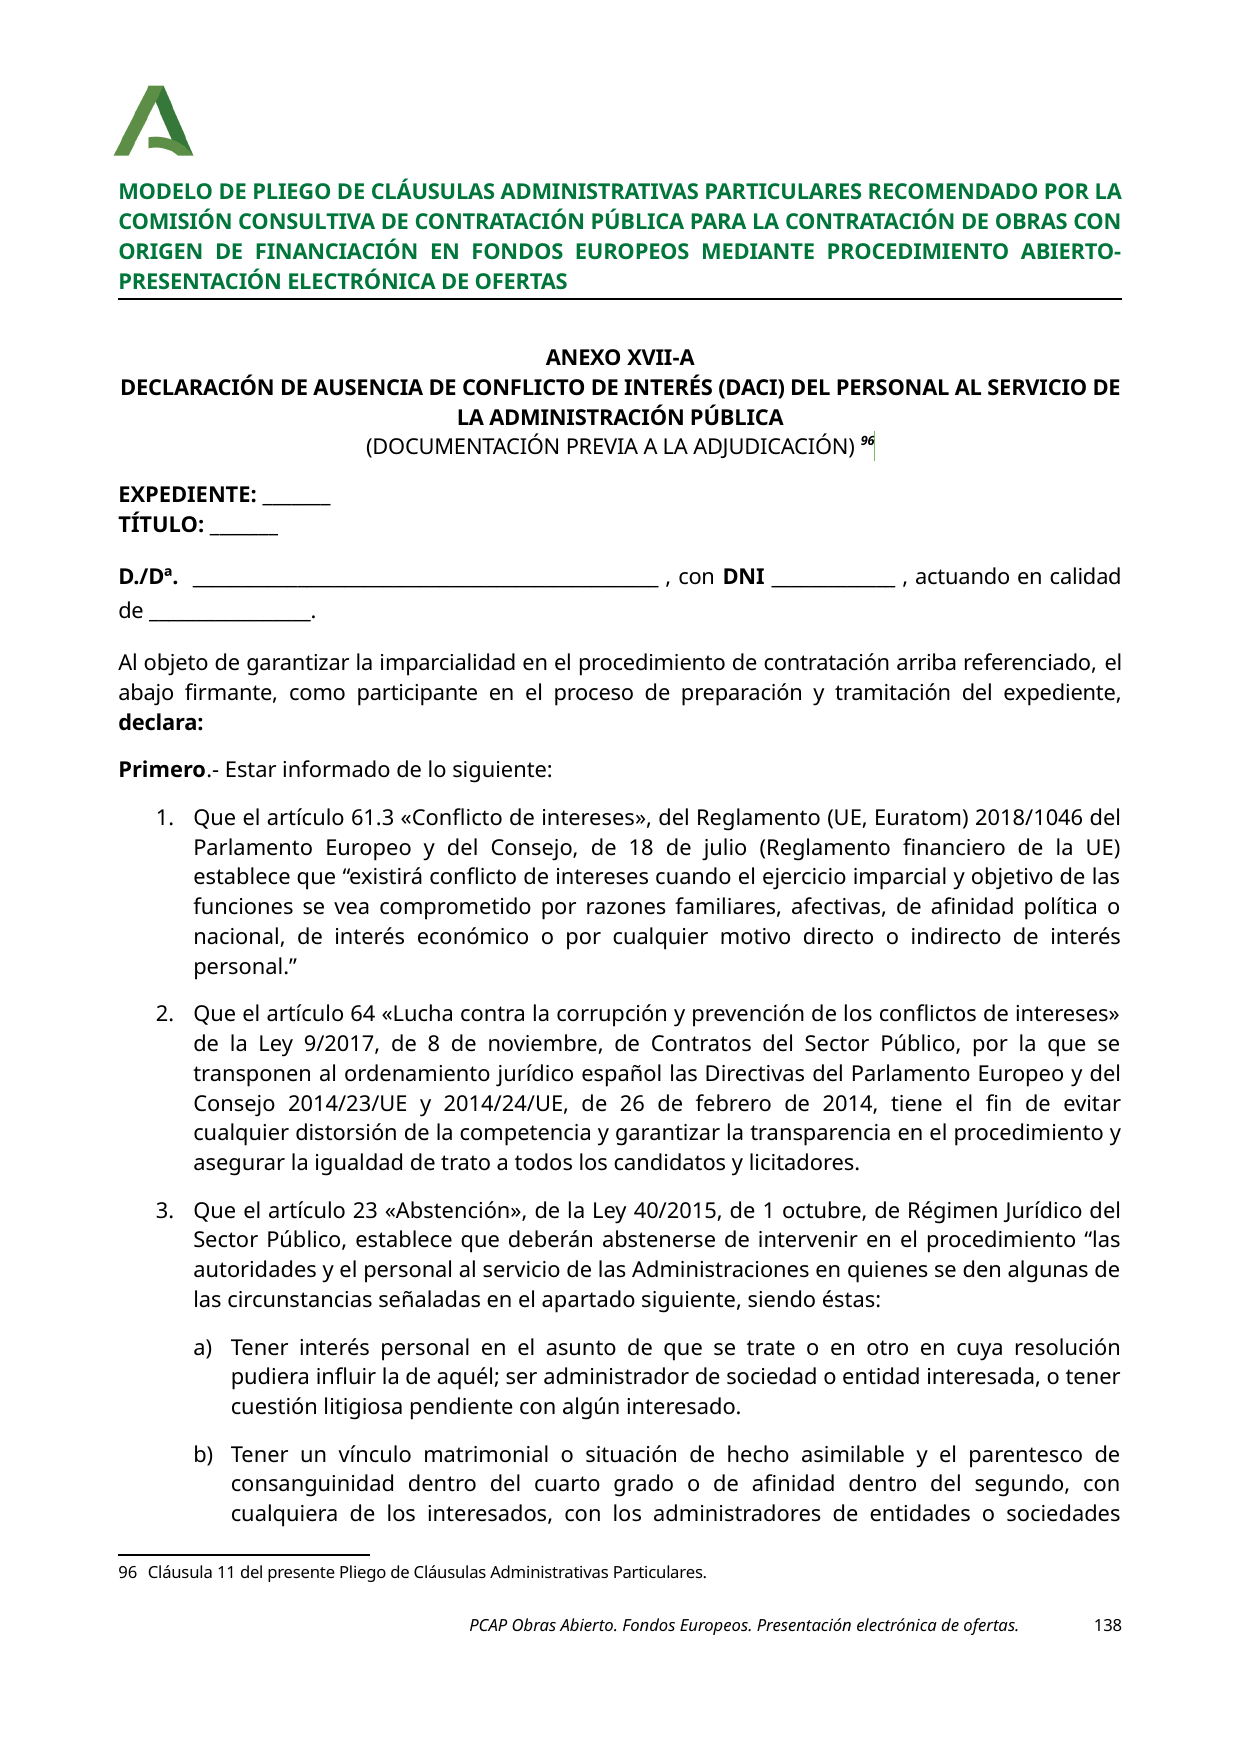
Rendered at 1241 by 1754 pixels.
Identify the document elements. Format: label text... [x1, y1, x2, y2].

list Tener interés personal en el asunto de que se trate o en otro en cuya resolución pudiera influir la de aquél; ser administrador de sociedad o entidad interesada, o tener cuestión litigiosa pendiente con algún interesado. [193, 1332, 1122, 1421]
text TÍTULO: _______ [118, 509, 1122, 538]
text Primero.- Estar informado de lo siguiente: [118, 754, 1122, 784]
text Al objeto de garantizar la imparcialidad en el procedimiento de contratación arriba referenciado, el abajo firmante, como participante en el proceso de preparación y tramitación del expediente, declara: [118, 647, 1122, 737]
text EXPEDIENTE: _______ [118, 479, 1122, 509]
text ANEXO XVII-A [118, 342, 1122, 372]
list Que el artículo 64 «Lucha contra la corrupción y prevención de los conflictos de intereses» de la Ley 9/2017, de 8 de noviembre, de Contratos del Sector Público, por la que se transponen al ordenamiento jurídico español las Directivas del Parlamento Europeo y del Consejo 2014/23/UE y 2014/24/UE, de 26 de febrero de 2014, tiene el fin de evitar cualquier distorsión de la competencia y garantizar la transparencia en el procedimiento y asegurar la igualdad de trato a todos los candidatos y licitadores. [156, 998, 1122, 1177]
list Que el artículo 61.3 «Conflicto de intereses», del Reglamento (UE, Euratom) 2018/1046 del Parlamento Europeo y del Consejo, de 18 de julio (Reglamento financiero de la UE) establece que “existirá conflicto de intereses cuando el ejercicio imparcial y objetivo de las funciones se vea comprometido por razones familiares, afectivas, de afinidad política o nacional, de interés económico o por cualquier motivo directo o indirecto de interés personal.” [156, 802, 1122, 981]
picture [109, 81, 198, 160]
text DECLARACIÓN DE AUSENCIA DE CONFLICTO DE INTERÉS (DACI) DEL PERSONAL AL SERVICIO DE LA ADMINISTRACIÓN PÚBLICA [118, 372, 1122, 431]
text (DOCUMENTACIÓN PREVIA A LA ADJUDICACIÓN) [118, 431, 1122, 461]
list Que el artículo 23 «Abstención», de la Ley 40/2015, de 1 octubre, de Régimen Jurídico del Sector Público, establece que deberán abstenerse de intervenir en el procedimiento “las autoridades y el personal al servicio de las Administraciones en quienes se den algunas de las circunstancias señaladas en el apartado siguiente, siendo éstas: [156, 1195, 1122, 1314]
text Cláusula 11 del presente Pliego de Cláusulas Administrativas Particulares. [118, 1561, 1122, 1584]
text D./Dª. _________________________________________________ , con DNI _____________ , actuando en calidad de _________________. [118, 561, 1122, 625]
text MODELO DE PLIEGO DE CLÁUSULAS ADMINISTRATIVAS PARTICULARES RECOMENDADO POR LA COMISIÓN CONSULTIVA DE CONTRATACIÓN PÚBLICA PARA LA CONTRATACIÓN DE OBRAS CON ORIGEN DE FINANCIACIÓN EN FONDOS EUROPEOS MEDIANTE PROCEDIMIENTO ABIERTO- PRESENTACIÓN ELECTRÓNICA DE OFERTAS [118, 176, 1122, 298]
list Tener un vínculo matrimonial o situación de hecho asimilable y el parentesco de consanguinidad dentro del cuarto grado o de afinidad dentro del segundo, con cualquiera de los interesados, con los administradores de entidades o sociedades [193, 1439, 1122, 1528]
